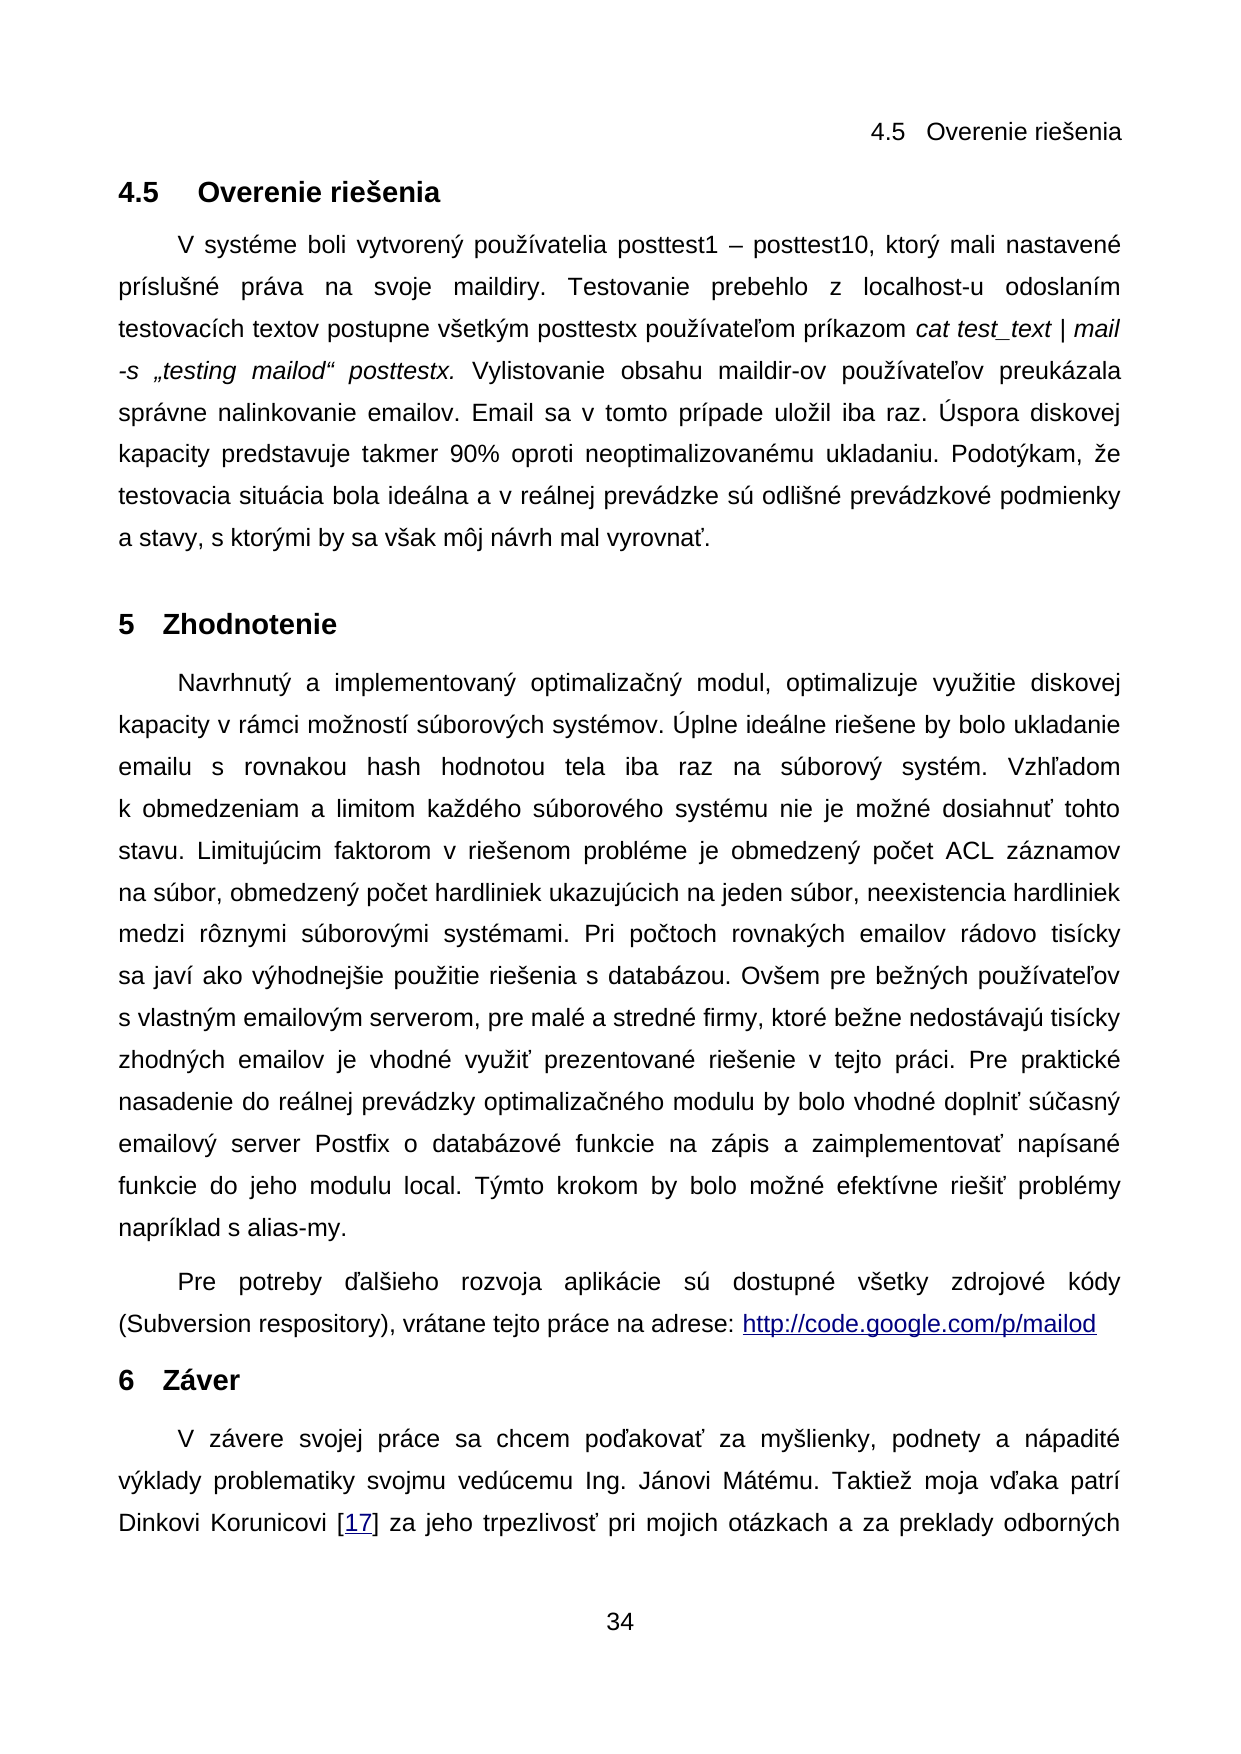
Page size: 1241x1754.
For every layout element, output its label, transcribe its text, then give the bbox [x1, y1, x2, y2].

title Zhodnotenie [118, 608, 1122, 640]
title Záver [118, 1364, 1122, 1397]
subtitle Overenie riešenia [118, 176, 1122, 208]
text Pre potreby ďalšieho rozvoja aplikácie sú dostupné všetky zdrojové kódy (Subversion respository), vrátane tejto práce na adrese: http://code.google.com/p/mailod [118, 1268, 1122, 1337]
text V systéme boli vytvorený používatelia posttest1 – posttest10, ktorý mali nastavené príslušné práva na svoje maildiry. Testovanie prebehlo z localhost-u odoslaním testovacích textov postupne všetkým posttestx používateľom príkazom cat test_text | mail -s „testing mailod“ posttestx. Vylistovanie obsahu maildir-ov používateľov preukázala správne nalinkovanie emailov. Email sa v tomto prípade uložil iba raz. Úspora diskovej kapacity predstavuje takmer 90% oproti neoptimalizovanému ukladaniu. Podotýkam, že testovacia situácia bola ideálna a v reálnej prevádzke sú odlišné prevádzkové podmienky a stavy, s ktorými by sa však môj návrh mal vyrovnať. [118, 231, 1122, 552]
text V závere svojej práce sa chcem poďakovať za myšlienky, podnety a nápadité výklady problematiky svojmu vedúcemu Ing. Jánovi Mátému. Taktiež moja vďaka patrí Dinkovi Korunicovi [17] za jeho trpezlivosť pri mojich otázkach a za preklady odborných [118, 1425, 1122, 1537]
text Navrhnutý a implementovaný optimalizačný modul, optimalizuje využitie diskovej kapacity v rámci možností súborových systémov. Úplne ideálne riešene by bolo ukladanie emailu s rovnakou hash hodnotou tela iba raz na súborový systém. Vzhľadom k obmedzeniam a limitom každého súborového systému nie je možné dosiahnuť tohto stavu. Limitujúcim faktorom v riešenom probléme je obmedzený počet ACL záznamov na súbor, obmedzený počet hardliniek ukazujúcich na jeden súbor, neexistencia hardliniek medzi rôznymi súborovými systémami. Pri počtoch rovnakých emailov rádovo tisícky sa javí ako výhodnejšie použitie riešenia s databázou. Ovšem pre bežných používateľov s vlastným emailovým serverom, pre malé a stredné firmy, ktoré bežne nedostávajú tisícky zhodných emailov je vhodné využiť prezentované riešenie v tejto práci. Pre praktické nasadenie do reálnej prevádzky optimalizačného modulu by bolo vhodné doplniť súčasný emailový server Postfix o databázové funkcie na zápis a zaimplementovať napísané funkcie do jeho modulu local. Týmto krokom by bolo možné efektívne riešiť problémy napríklad s alias-my. [118, 669, 1122, 1241]
